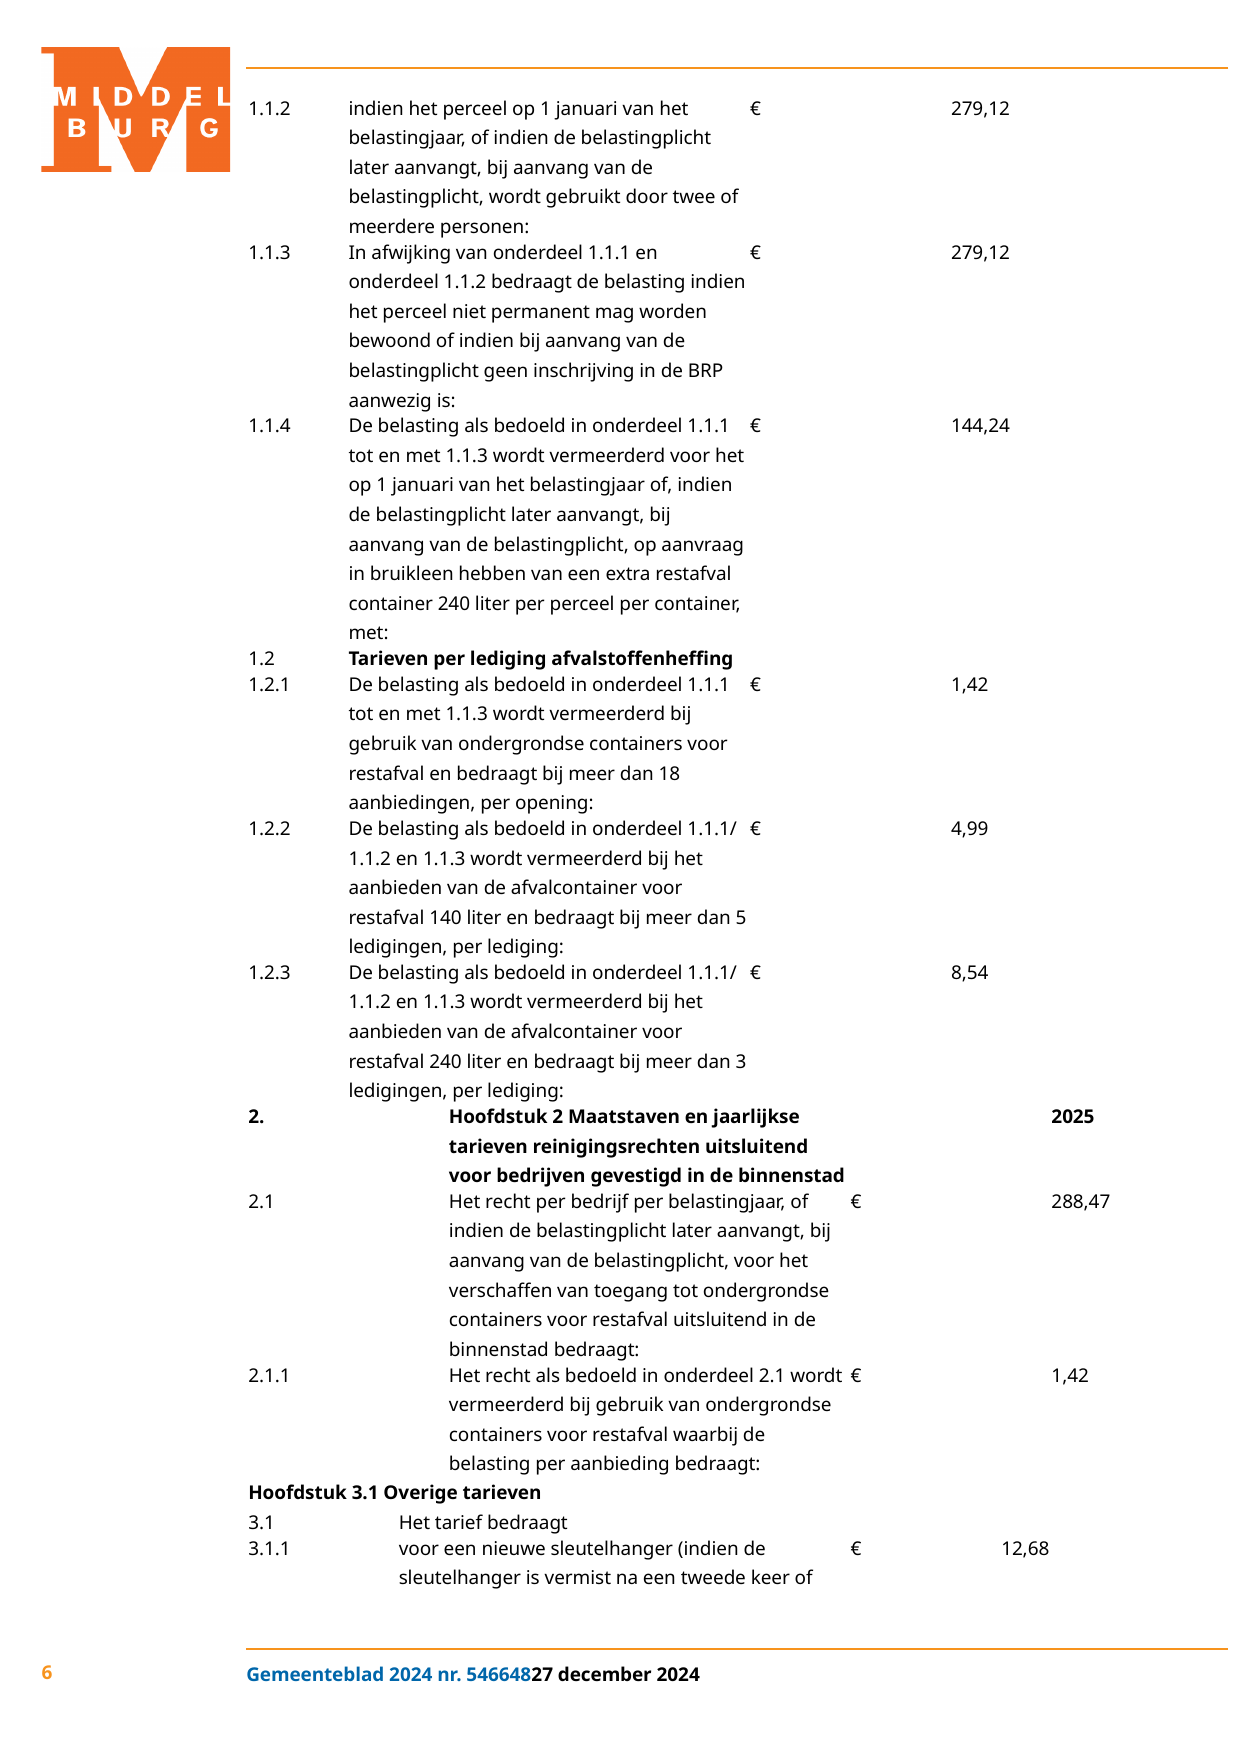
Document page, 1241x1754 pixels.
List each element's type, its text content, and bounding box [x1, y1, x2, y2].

table_cell voor een nieuwe sleutelhanger (indien de sleutelhanger is vermist na een tweede keer of [399, 1535, 850, 1590]
table_cell De belasting als bedoeld in onderdeel 1.1.1/ 1.1.2 en 1.1.3 wordt vermeerderd bij het aanbieden van de afvalcontainer voor restafval 240 liter en bedraagt bij meer dan 3 ledigingen, per lediging: [348, 959, 750, 1103]
table_cell 12,68 [1001, 1535, 1152, 1590]
table_cell 288,47 [1051, 1188, 1152, 1362]
table_cell De belasting als bedoeld in onderdeel 1.1.1 tot en met 1.1.3 wordt vermeerderd voor het op 1 januari van het belastingjaar of, indien de belastingplicht later aanvangt, bij aanvang van de belastingplicht, op aanvraag in bruikleen hebben van een extra restafval container 240 liter per perceel per container, met: [348, 413, 750, 645]
table_cell [951, 645, 1152, 671]
table_cell 1.1.4 [248, 413, 348, 645]
table_cell 8,54 [951, 959, 1152, 1103]
table_cell [850, 1103, 1051, 1188]
table_cell € [750, 671, 951, 815]
table_cell € [750, 95, 951, 239]
table_cell [750, 645, 951, 671]
table_cell Tarieven per lediging afvalstoffenheffing [348, 645, 750, 671]
table_cell € [850, 1188, 1051, 1362]
table_cell € [850, 1362, 1051, 1476]
table_cell 1,42 [951, 671, 1152, 815]
table_cell Hoofdstuk 2 Maatstaven en jaarlijkse tarieven reinigingsrechten uitsluitend voor bedrijven gevestigd in de binnenstad [449, 1103, 850, 1188]
table_cell 1.1.2 [248, 95, 348, 239]
table_cell 1.2.3 [248, 959, 348, 1103]
table_cell € [750, 239, 951, 412]
table_cell 1.2.1 [248, 671, 348, 815]
table_cell 1,42 [1051, 1362, 1152, 1476]
table_cell Het recht als bedoeld in onderdeel 2.1 wordt vermeerderd bij gebruik van ondergrondse containers voor restafval waarbij de belasting per aanbieding bedraagt: [449, 1362, 850, 1476]
table_cell 1.1.3 [248, 239, 348, 412]
table_cell € [750, 413, 951, 645]
table_cell 2.1.1 [248, 1362, 449, 1476]
table_header [1001, 1509, 1152, 1535]
table_cell De belasting als bedoeld in onderdeel 1.1.1/ 1.1.2 en 1.1.3 wordt vermeerderd bij het aanbieden van de afvalcontainer voor restafval 140 liter en bedraagt bij meer dan 5 ledigingen, per lediging: [348, 815, 750, 959]
table_cell 1.2.2 [248, 815, 348, 959]
table_cell 4,99 [951, 815, 1152, 959]
table_cell Het recht per bedrijf per belastingjaar, of indien de belastingplicht later aanvangt, bij aanvang van de belastingplicht, voor het verschaffen van toegang tot ondergrondse containers voor restafval uitsluitend in de binnenstad bedraagt: [449, 1188, 850, 1362]
table_cell De belasting als bedoeld in onderdeel 1.1.1 tot en met 1.1.3 wordt vermeerderd bij gebruik van ondergrondse containers voor restafval en bedraagt bij meer dan 18 aanbiedingen, per opening: [348, 671, 750, 815]
table_header Het tarief bedraagt [399, 1509, 850, 1535]
table_cell 279,12 [951, 239, 1152, 412]
table_cell In afwijking van onderdeel 1.1.1 en onderdeel 1.1.2 bedraagt de belasting indien het perceel niet permanent mag worden bewoond of indien bij aanvang van de belastingplicht geen inschrijving in de BRP aanwezig is: [348, 239, 750, 412]
table_cell 2025 [1051, 1103, 1152, 1188]
table_cell 1.2 [248, 645, 348, 671]
table_header [850, 1509, 1001, 1535]
table_cell indien het perceel op 1 januari van het belastingjaar, of indien de belastingplicht later aanvangt, bij aanvang van de belastingplicht, wordt gebruikt door twee of meerdere personen: [348, 95, 750, 239]
picture [41, 47, 231, 172]
text Hoofdstuk 3.1 Overige tarieven [248, 1479, 1152, 1505]
table_cell € [750, 815, 951, 959]
table_cell € [850, 1535, 1001, 1590]
table_cell 2. [248, 1103, 449, 1188]
table_cell 3.1.1 [248, 1535, 398, 1590]
table_cell 279,12 [951, 95, 1152, 239]
table_cell 2.1 [248, 1188, 449, 1362]
table_cell € [750, 959, 951, 1103]
table_cell 144,24 [951, 413, 1152, 645]
table_header 3.1 [248, 1509, 398, 1535]
